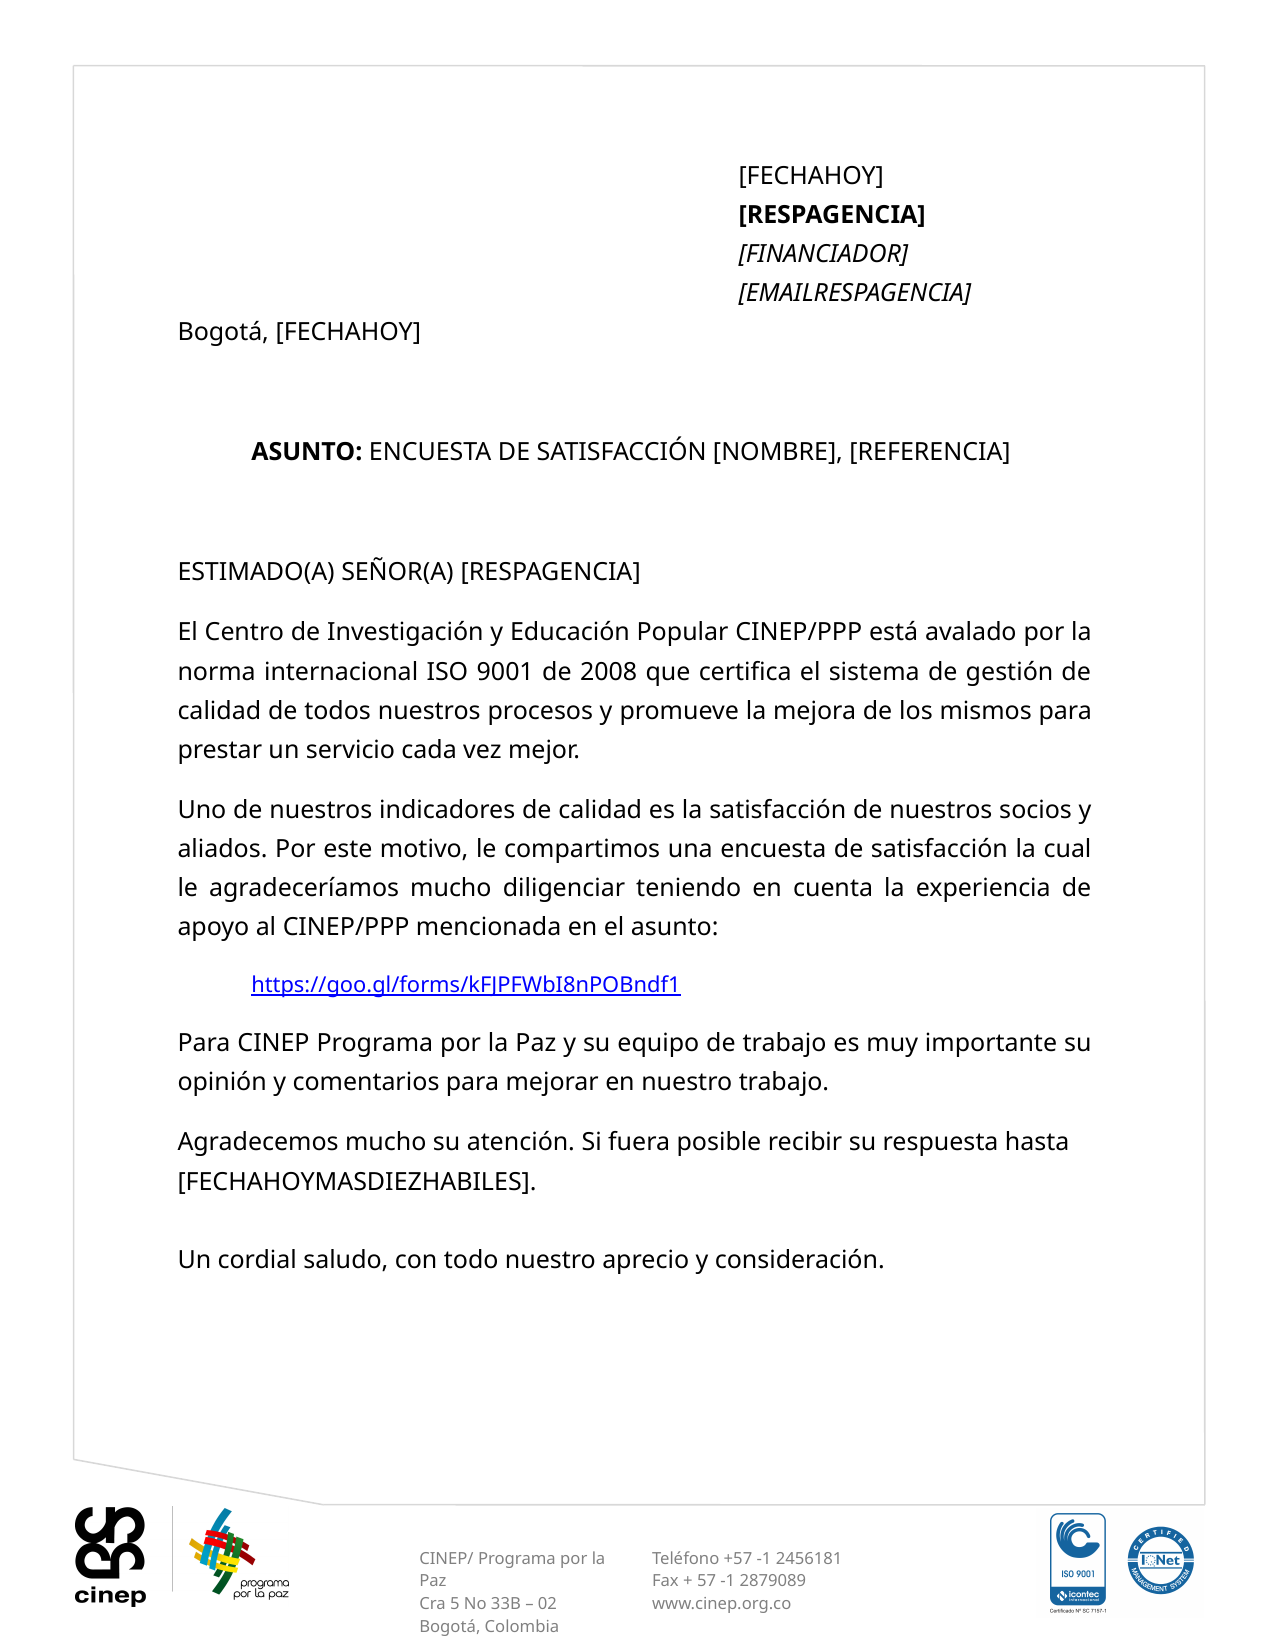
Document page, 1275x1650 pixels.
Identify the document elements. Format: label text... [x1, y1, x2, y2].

text Agradecemos mucho su atención. Si fuera posible recibir su respuesta hasta [FECHAHOYMASDIEZHABILES]. [177, 1124, 1093, 1197]
text ESTIMADO(A) SEÑOR(A) [RESPAGENCIA] [177, 554, 1093, 588]
picture [1036, 1508, 1205, 1618]
text Para CINEP Programa por la Paz y su equipo de trabajo es muy importante su opinión y comentarios para mejorar en nuestro trabajo. [177, 1025, 1093, 1098]
text Bogotá, [FECHAHOY] [177, 314, 1063, 348]
text El Centro de Investigación y Educación Popular CINEP/PPP está avalado por la norma internacional ISO 9001 de 2008 que certifica el sistema de gestión de calidad de todos nuestros procesos y promueve la mejora de los mismos para prestar un servicio cada vez mejor. [177, 614, 1093, 766]
picture [75, 1506, 289, 1607]
text Uno de nuestros indicadores de calidad es la satisfacción de nuestros socios y aliados. Por este motivo, le compartimos una encuesta de satisfacción la cual le agradeceríamos mucho diligenciar teniendo en cuenta la experiencia de apoyo al CINEP/PPP mencionada en el asunto: [177, 792, 1093, 943]
text https://goo.gl/forms/kFJPFWbI8nPOBndf1 [177, 969, 1093, 999]
text ASUNTO: ENCUESTA DE SATISFACCIÓN [NOMBRE], [REFERENCIA] [177, 434, 1093, 468]
text [FECHAHOY] [RESPAGENCIA][FINANCIADOR] [EMAILRESPAGENCIA] [738, 157, 1063, 309]
text Un cordial saludo, con todo nuestro aprecio y consideración. [177, 1241, 1093, 1276]
